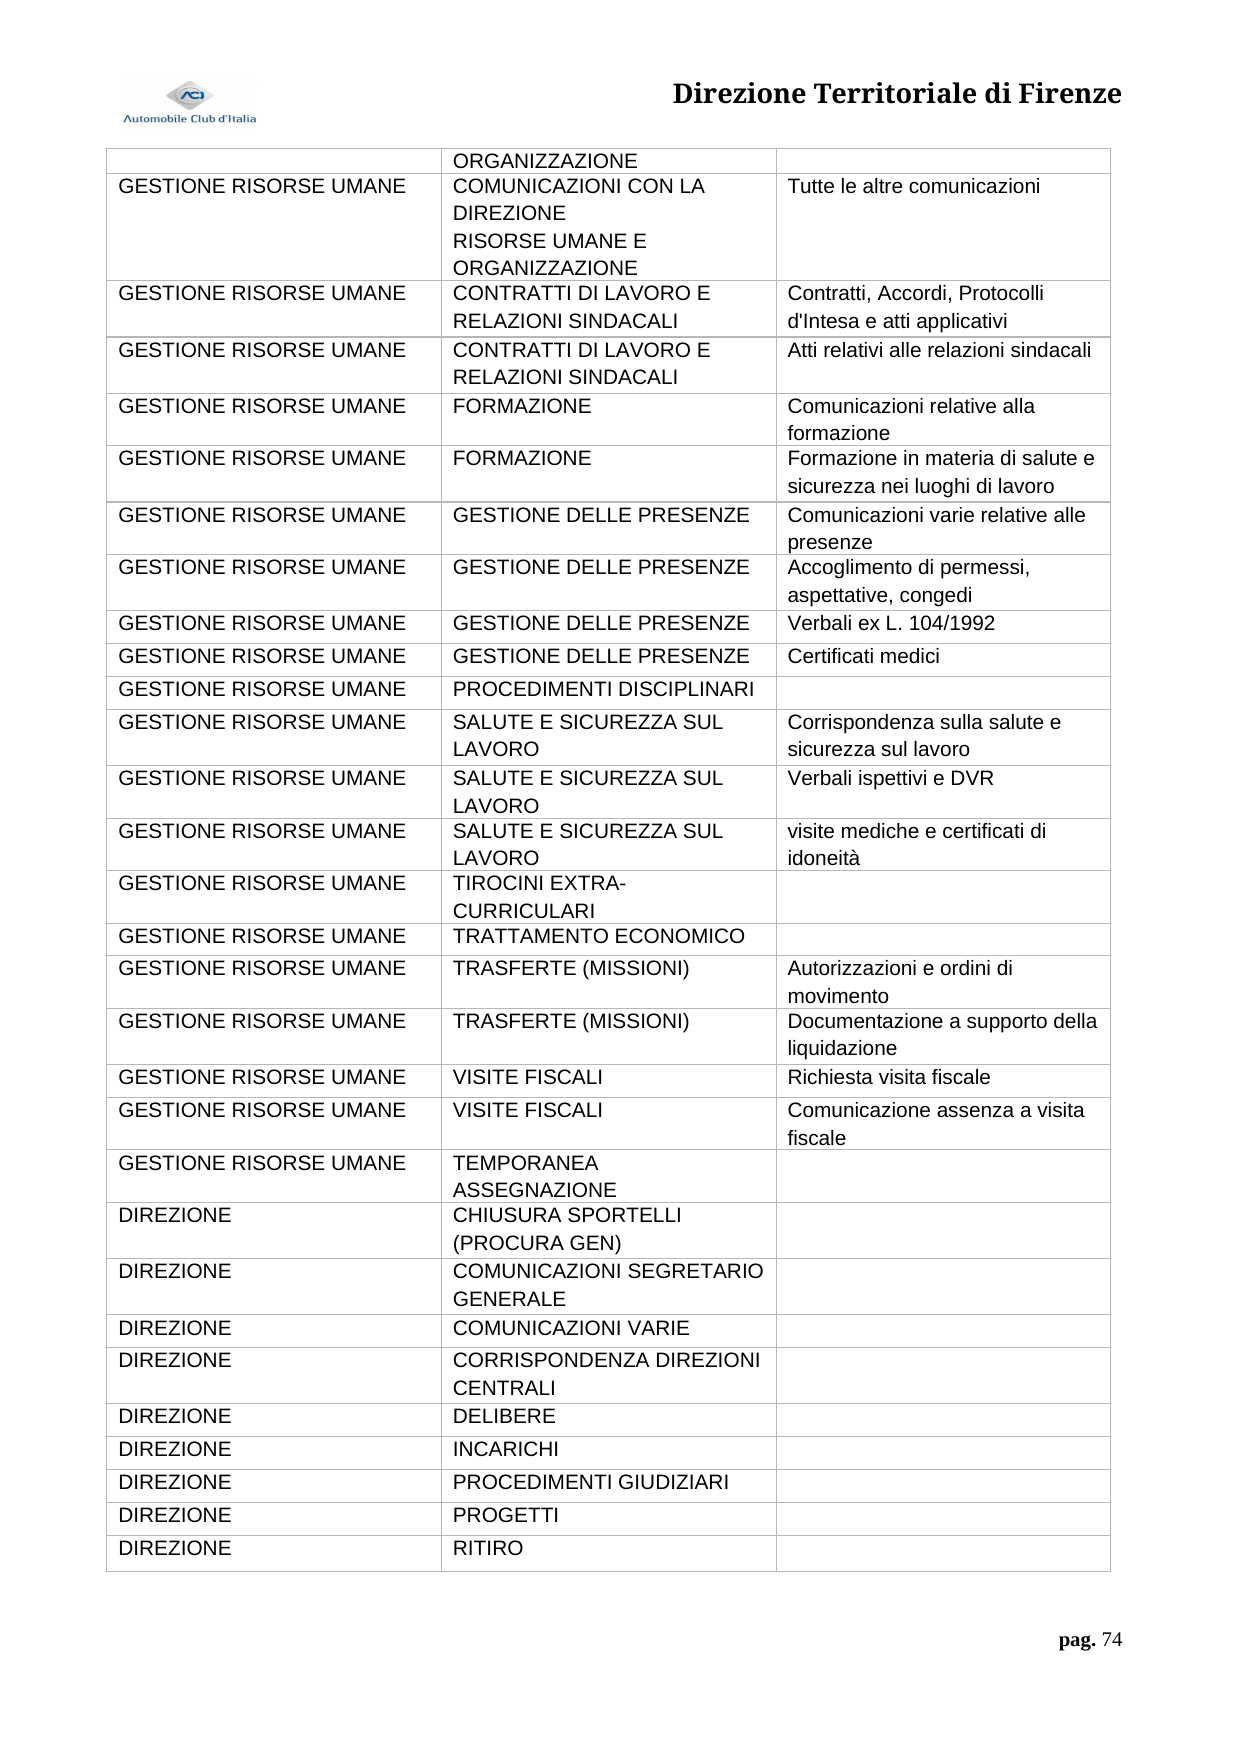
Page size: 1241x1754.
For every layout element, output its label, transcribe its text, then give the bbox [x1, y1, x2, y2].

table_cell Atti relativi alle relazioni sindacali [777, 338, 1110, 393]
table_cell TEMPORANEA ASSEGNAZIONE [442, 1150, 776, 1202]
table_cell [777, 1259, 1110, 1314]
table_cell GESTIONE RISORSE UMANE [107, 281, 441, 336]
table_cell GESTIONE RISORSE UMANE [107, 394, 441, 445]
table_cell DIREZIONE [107, 1348, 441, 1403]
table_cell [777, 1315, 1110, 1347]
table_cell TRATTAMENTO ECONOMICO [442, 924, 776, 955]
table_cell [777, 1470, 1110, 1502]
table_cell INCARICHI [442, 1437, 776, 1469]
table_cell FORMAZIONE [442, 446, 776, 501]
table_cell GESTIONE RISORSE UMANE [107, 956, 441, 1008]
table_cell GESTIONE RISORSE UMANE [107, 1009, 441, 1064]
table_cell RITIRO [442, 1536, 776, 1571]
table_cell Richiesta visita fiscale [777, 1065, 1110, 1097]
table_cell visite mediche e certificati di idoneità [777, 819, 1110, 870]
table_cell [777, 1203, 1110, 1258]
table_cell GESTIONE RISORSE UMANE [107, 1098, 441, 1149]
table_cell GESTIONE RISORSE UMANE [107, 871, 441, 922]
table_cell CHIUSURA SPORTELLI (PROCURA GEN) [442, 1203, 776, 1258]
table_cell VISITE FISCALI [442, 1098, 776, 1149]
table_cell GESTIONE RISORSE UMANE [107, 1065, 441, 1097]
table_cell DIREZIONE [107, 1203, 441, 1258]
table_cell Contratti, Accordi, Protocolli d'Intesa e atti applicativi [777, 281, 1110, 336]
table_cell GESTIONE DELLE PRESENZE [442, 644, 776, 676]
table_cell CONTRATTI DI LAVORO E RELAZIONI SINDACALI [442, 338, 776, 393]
table_cell GESTIONE RISORSE UMANE [107, 611, 441, 643]
table_cell Corrispondenza sulla salute e sicurezza sul lavoro [777, 710, 1110, 765]
table_cell COMUNICAZIONI CON LA DIREZIONE RISORSE UMANE E ORGANIZZAZIONE [442, 174, 776, 280]
table_cell TIROCINI EXTRA- CURRICULARI [442, 871, 776, 922]
table_cell SALUTE E SICUREZZA SUL LAVORO [442, 819, 776, 870]
table_cell [777, 149, 1110, 173]
table_cell COMUNICAZIONI SEGRETARIO GENERALE [442, 1259, 776, 1314]
table_cell FORMAZIONE [442, 394, 776, 445]
table_cell GESTIONE RISORSE UMANE [107, 766, 441, 817]
table_cell PROCEDIMENTI DISCIPLINARI [442, 677, 776, 709]
table_cell DIREZIONE [107, 1315, 441, 1347]
table_cell CONTRATTI DI LAVORO E RELAZIONI SINDACALI [442, 281, 776, 336]
table_cell Documentazione a supporto della liquidazione [777, 1009, 1110, 1064]
table_cell GESTIONE RISORSE UMANE [107, 503, 441, 554]
table_cell GESTIONE RISORSE UMANE [107, 644, 441, 676]
table_cell Formazione in materia di salute e sicurezza nei luoghi di lavoro [777, 446, 1110, 501]
table_cell [777, 1404, 1110, 1436]
table_cell PROGETTI [442, 1503, 776, 1534]
table_cell DIREZIONE [107, 1503, 441, 1534]
table_cell GESTIONE RISORSE UMANE [107, 174, 441, 280]
table_cell Autorizzazioni e ordini di movimento [777, 956, 1110, 1008]
table_cell VISITE FISCALI [442, 1065, 776, 1097]
table_cell SALUTE E SICUREZZA SUL LAVORO [442, 710, 776, 765]
table_cell [777, 871, 1110, 922]
table_cell DIREZIONE [107, 1536, 441, 1571]
table_cell SALUTE E SICUREZZA SUL LAVORO [442, 766, 776, 817]
table_cell ORGANIZZAZIONE [442, 149, 776, 173]
table_cell GESTIONE DELLE PRESENZE [442, 555, 776, 610]
table_cell Comunicazioni relative alla formazione [777, 394, 1110, 445]
table_cell DELIBERE [442, 1404, 776, 1436]
table_cell [107, 149, 441, 173]
picture [122, 75, 257, 136]
table_cell COMUNICAZIONI VARIE [442, 1315, 776, 1347]
table_cell [777, 1150, 1110, 1202]
table_cell [777, 677, 1110, 709]
table_cell DIREZIONE [107, 1470, 441, 1502]
table_cell GESTIONE RISORSE UMANE [107, 710, 441, 765]
table_cell Comunicazioni varie relative alle presenze [777, 503, 1110, 554]
table_cell Tutte le altre comunicazioni [777, 174, 1110, 280]
table_cell GESTIONE RISORSE UMANE [107, 555, 441, 610]
table_cell [777, 1437, 1110, 1469]
table_cell GESTIONE DELLE PRESENZE [442, 503, 776, 554]
table_cell GESTIONE RISORSE UMANE [107, 338, 441, 393]
table_cell CORRISPONDENZA DIREZIONI CENTRALI [442, 1348, 776, 1403]
table_cell [777, 924, 1110, 955]
table_cell Verbali ex L. 104/1992 [777, 611, 1110, 643]
table_cell GESTIONE RISORSE UMANE [107, 819, 441, 870]
table_cell PROCEDIMENTI GIUDIZIARI [442, 1470, 776, 1502]
table_cell [777, 1503, 1110, 1534]
table_cell TRASFERTE (MISSIONI) [442, 956, 776, 1008]
table_cell GESTIONE RISORSE UMANE [107, 677, 441, 709]
table_cell Accoglimento di permessi, aspettative, congedi [777, 555, 1110, 610]
table_cell [777, 1536, 1110, 1571]
table_cell TRASFERTE (MISSIONI) [442, 1009, 776, 1064]
table_cell GESTIONE RISORSE UMANE [107, 924, 441, 955]
table_cell DIREZIONE [107, 1259, 441, 1314]
table_cell Certificati medici [777, 644, 1110, 676]
table_cell DIREZIONE [107, 1404, 441, 1436]
table_cell GESTIONE RISORSE UMANE [107, 1150, 441, 1202]
table_cell GESTIONE RISORSE UMANE [107, 446, 441, 501]
table_cell Comunicazione assenza a visita fiscale [777, 1098, 1110, 1149]
table_cell DIREZIONE [107, 1437, 441, 1469]
table_cell GESTIONE DELLE PRESENZE [442, 611, 776, 643]
table_cell Verbali ispettivi e DVR [777, 766, 1110, 817]
table_cell [777, 1348, 1110, 1403]
